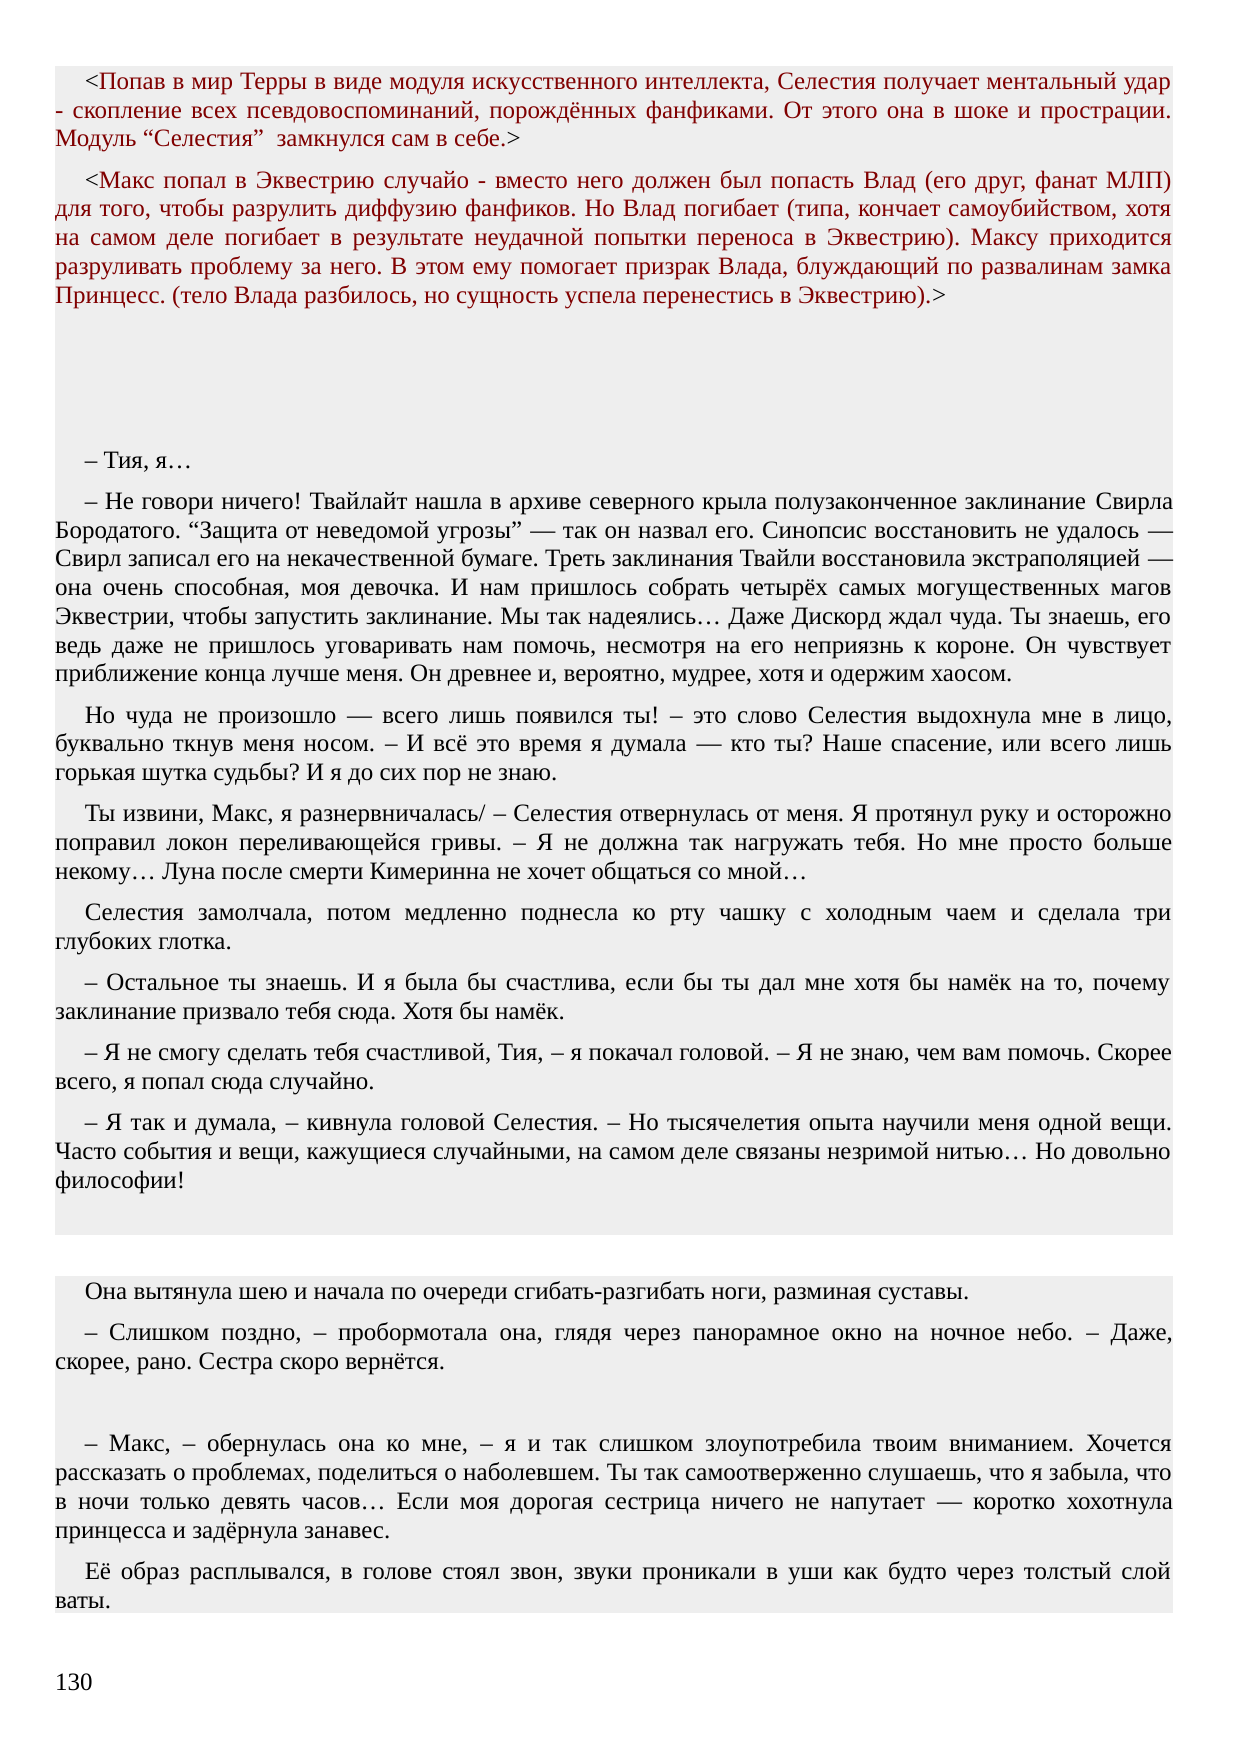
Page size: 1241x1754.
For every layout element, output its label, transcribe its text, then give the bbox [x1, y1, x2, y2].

text – Не говори ничего! Твайлайт нашла в архиве северного крыла полузаконченное заклинание Cвирла Бородатого. “Защита от неведомой угрозы” — так он назвал его. Синопсис восстановить не удалось — Свирл записал его на некачественной бумаге. Треть заклинания Твайли восстановила экстраполяцией — она очень способная, моя девочка. И нам пришлось собрать четырёх самых могущественных магов Эквестрии, чтобы запустить заклинание. Мы так надеялись… Даже Дискорд ждал чуда. Ты знаешь, его ведь даже не пришлось уговаривать нам помочь, несмотря на его неприязнь к короне. Он чувствует приближение конца лучше меня. Он древнее и, вероятно, мудрее, хотя и одержим хаосом. [55, 486, 1173, 687]
text Ты извини, Макс, я разнервничалась/ – Селестия отвернулась от меня. Я протянул руку и осторожно поправил локон переливающейся гривы. – Я не должна так нагружать тебя. Но мне просто больше некому… Луна после смерти Кимеринна не хочет общаться со мной… [55, 798, 1173, 885]
text – Я так и думала, – кивнула головой Селестия. – Но тысячелетия опыта научили меня одной вещи. Часто события и вещи, кажущиеся случайными, на самом деле связаны незримой нитью… Но довольно философии! [55, 1107, 1173, 1193]
text <Попав в мир Терры в виде модуля искусственного интеллекта, Селестия получает ментальный удар - скопление всех псевдовоспоминаний, порождённых фанфиками. От этого она в шоке и прострации. Модуль “Селестия” замкнулся сам в себе.> [55, 66, 1173, 152]
text Селестия замолчала, потом медленно поднесла ко рту чашку с холодным чаем и сделала три глубоких глотка. [55, 897, 1173, 955]
text Но чуда не произошло — всего лишь появился ты! – это слово Селестия выдохнула мне в лицо, буквально ткнув меня носом. – И всё это время я думала — кто ты? Наше спасение, или всего лишь горькая шутка судьбы? И я до сих пор не знаю. [55, 700, 1173, 786]
text – Слишком поздно, – пробормотала она, глядя через панорамное окно на ночное небо. – Даже, скорее, рано. Сестра скоро вернётся. [55, 1317, 1173, 1375]
text Её образ расплывался, в голове стоял звон, звуки проникали в уши как будто через толстый слой ваты. [55, 1556, 1173, 1613]
text – Тия, я… [55, 445, 1173, 473]
text Она вытянула шею и начала по очереди сгибать-разгибать ноги, разминая суставы. [55, 1276, 1173, 1305]
text – Остальное ты знаешь. И я была бы счастлива, если бы ты дал мне хотя бы намёк на то, почему заклинание призвало тебя сюда. Хотя бы намёк. [55, 967, 1173, 1025]
text – Макс, – обернулась она ко мне, – я и так слишком злоупотребила твоим вниманием. Хочется рассказать о проблемах, поделиться о наболевшем. Ты так самоотверженно слушаешь, что я забыла, что в ночи только девять часов… Если моя дорогая сестрица ничего не напутает — коротко хохотнула принцесса и задёрнула занавес. [55, 1428, 1173, 1543]
text – Я не смогу сделать тебя счастливой, Тия, – я покачал головой. – Я не знаю, чем вам помочь. Скорее всего, я попал сюда случайно. [55, 1037, 1173, 1095]
text <Макс попал в Эквестрию случайо - вместо него должен был попасть Влад (его друг, фанат МЛП) для того, чтобы разрулить диффузию фанфиков. Но Влад погибает (типа, кончает самоубийством, хотя на самом деле погибает в результате неудачной попытки переноса в Эквестрию). Максу приходится разруливать проблему за него. В этом ему помогает призрак Влада, блуждающий по развалинам замка Принцесс. (тело Влада разбилось, но сущность успела перенестись в Эквестрию).> [55, 165, 1173, 308]
